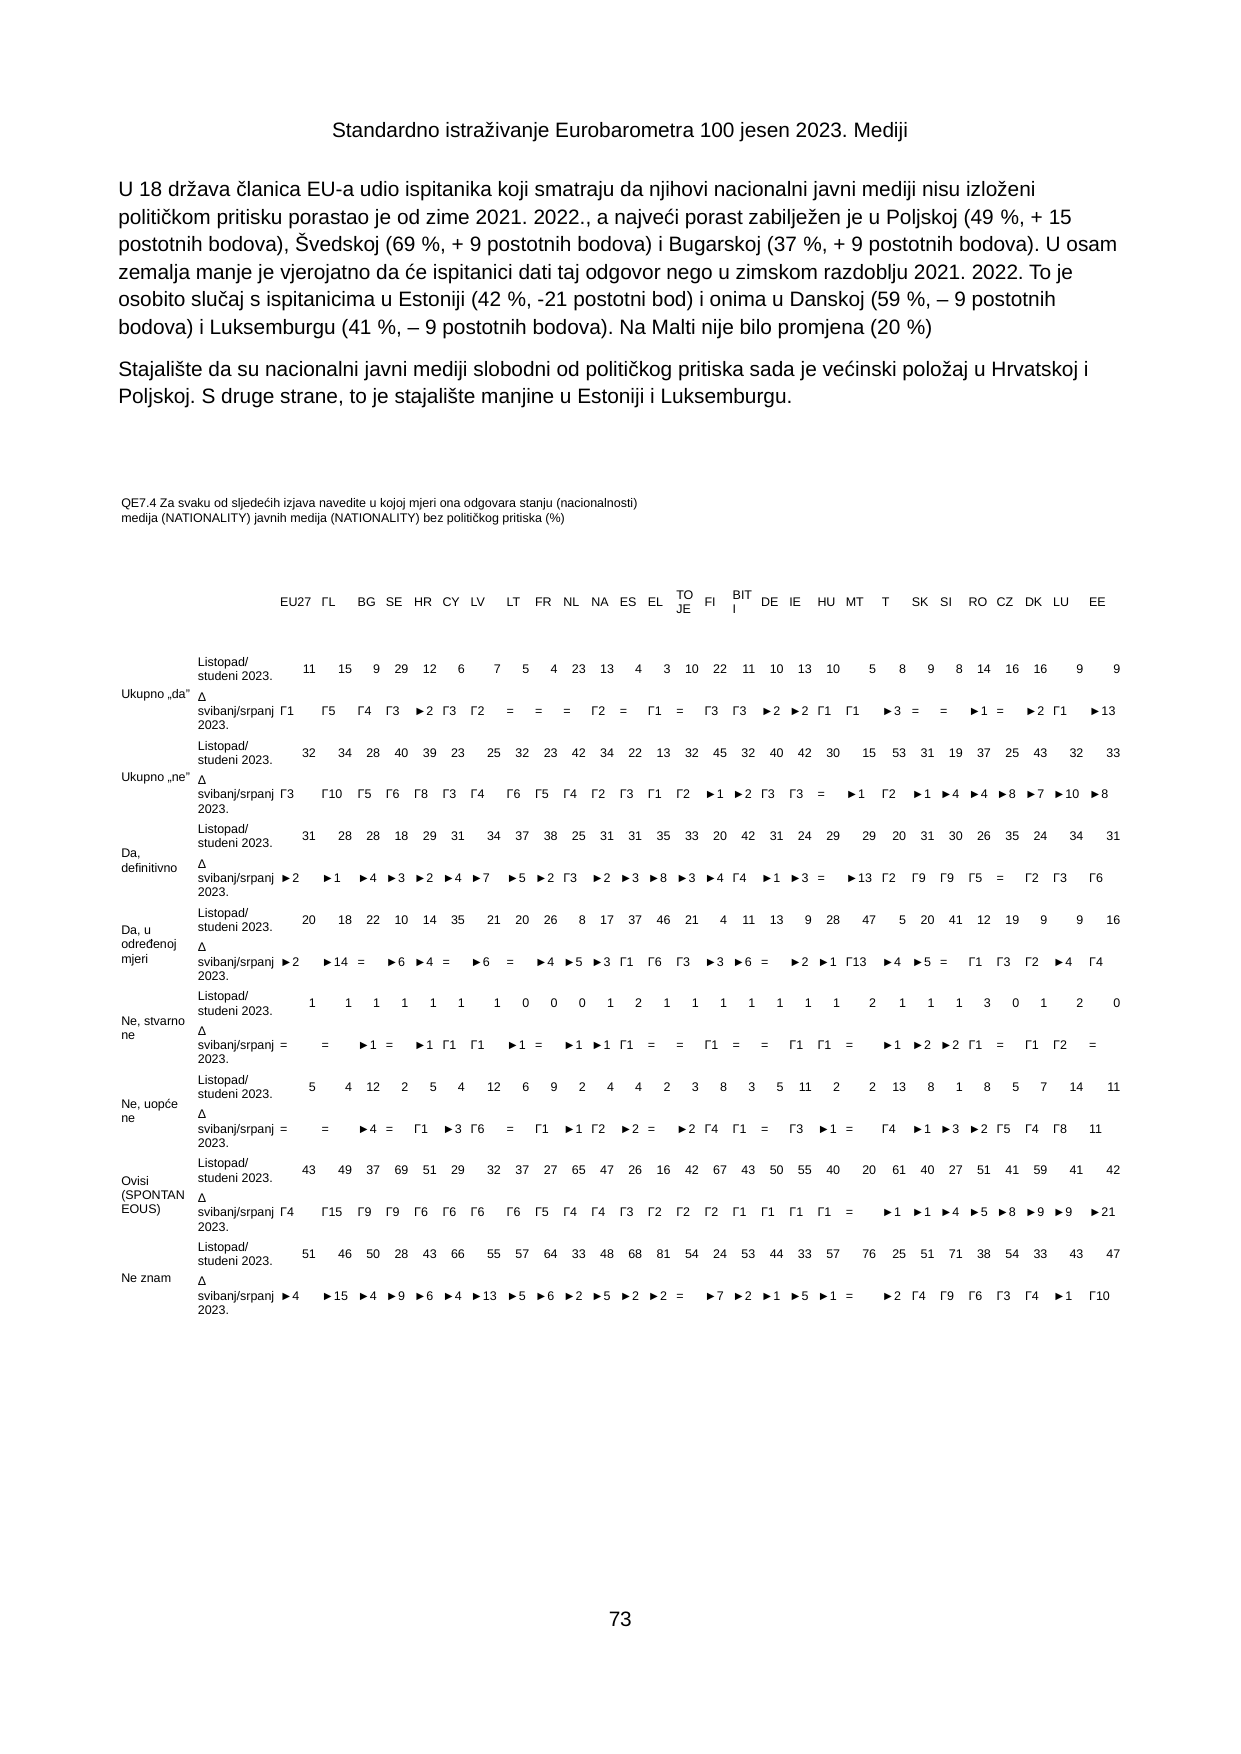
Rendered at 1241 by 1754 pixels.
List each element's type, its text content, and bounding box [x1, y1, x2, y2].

table_header [645, 468, 673, 552]
table_cell ►6 [411, 1271, 439, 1320]
table_cell Ukupno „da” [118, 652, 195, 735]
table_cell Γ1 [617, 1020, 645, 1069]
table_cell ►9 [1050, 1188, 1086, 1236]
table_cell = [843, 1188, 879, 1236]
table_cell 32 [673, 735, 701, 770]
table_cell ►5 [504, 1271, 532, 1320]
table_cell ►4 [965, 770, 993, 819]
table_cell 20 [277, 902, 318, 937]
table_cell Γ4 [560, 1188, 588, 1236]
table_cell Γ5 [994, 1104, 1022, 1153]
table_cell Δ svibanj/srpanj 2023. [195, 1188, 277, 1236]
table_cell Γ3 [383, 686, 411, 735]
table_cell CZ [994, 585, 1022, 619]
table_cell ►2 [411, 853, 439, 902]
table_cell HU [814, 585, 843, 619]
table_cell 14 [411, 902, 439, 937]
table_cell ►2 [560, 1271, 588, 1320]
table_cell ►2 [1022, 686, 1050, 735]
table_cell [1022, 552, 1050, 585]
table_cell ►3 [383, 853, 411, 902]
table_cell 11 [1086, 1069, 1123, 1104]
table_cell ►21 [1086, 1188, 1123, 1236]
table_cell ►9 [1022, 1188, 1050, 1236]
table_cell = [277, 1104, 318, 1153]
table_cell = [758, 1104, 786, 1153]
table_cell 5 [994, 1069, 1022, 1104]
table_cell ►3 [673, 853, 701, 902]
table_cell 22 [617, 735, 645, 770]
table_cell 18 [383, 819, 411, 853]
table_cell 4 [617, 652, 645, 686]
table_cell ►1 [758, 853, 786, 902]
table_cell [468, 552, 503, 585]
table_cell 32 [277, 735, 318, 770]
table_cell 3 [645, 652, 673, 686]
table_cell 15 [843, 735, 879, 770]
table_cell 29 [411, 819, 439, 853]
table_cell 55 [786, 1153, 814, 1187]
table_cell [1022, 619, 1050, 652]
table_cell = [355, 937, 383, 986]
table_cell Γ9 [937, 1271, 965, 1320]
table_cell 42 [786, 735, 814, 770]
table_cell ►4 [355, 1104, 383, 1153]
table_cell 42 [730, 819, 758, 853]
table_cell ►1 [560, 1104, 588, 1153]
table_cell 42 [1086, 1153, 1123, 1187]
table_cell 12 [355, 1069, 383, 1104]
table_cell 33 [786, 1236, 814, 1271]
table_cell ►1 [879, 1020, 909, 1069]
table_cell [937, 552, 965, 585]
table_cell 37 [965, 735, 993, 770]
table_cell 9 [532, 1069, 560, 1104]
table_cell Δ svibanj/srpanj 2023. [195, 1104, 277, 1153]
table_cell = [532, 686, 560, 735]
table_cell 43 [1022, 735, 1050, 770]
table_cell Γ3 [439, 686, 467, 735]
table_cell 2 [843, 986, 879, 1020]
table_cell = [994, 686, 1022, 735]
table_cell 26 [617, 1153, 645, 1187]
table_header [965, 468, 993, 552]
table_cell Γ4 [468, 770, 503, 819]
table_cell 35 [645, 819, 673, 853]
table_cell ►2 [673, 1104, 701, 1153]
table_cell 25 [879, 1236, 909, 1271]
table_cell 8 [909, 1069, 937, 1104]
table_cell MT [843, 585, 879, 619]
table_cell [355, 619, 383, 652]
table_cell ►4 [439, 853, 467, 902]
table_cell DK [1022, 585, 1050, 619]
table_cell 20 [843, 1153, 879, 1187]
table_cell [701, 619, 729, 652]
table_cell Γ1 [439, 1020, 467, 1069]
table_cell = [843, 1271, 879, 1320]
table_cell Γ1 [965, 1020, 993, 1069]
table_cell Γ3 [994, 937, 1022, 986]
table_cell ►2 [786, 686, 814, 735]
table_cell 34 [319, 735, 354, 770]
table_cell [617, 552, 645, 585]
table_cell = [673, 1020, 701, 1069]
table_cell = [758, 1020, 786, 1069]
text Stajalište da su nacionalni javni mediji slobodni od političkog pritiska sada je većinski položaj u Hrvatskoj i Poljskoj. S druge strane, to je stajalište manjine u Estoniji i Luksemburgu. [118, 357, 1122, 408]
table_cell 12 [468, 1069, 503, 1104]
table_cell 4 [532, 652, 560, 686]
table_cell ►5 [909, 937, 937, 986]
table_header [994, 468, 1022, 552]
table_cell [843, 552, 879, 585]
table_cell = [937, 937, 965, 986]
table_cell Γ5 [532, 770, 560, 819]
table_cell 10 [383, 902, 411, 937]
table_cell Δ svibanj/srpanj 2023. [195, 1020, 277, 1069]
table_cell ►10 [1050, 770, 1086, 819]
table_cell 1 [355, 986, 383, 1020]
table_cell LU [1050, 585, 1086, 619]
table_cell ►4 [701, 853, 729, 902]
table_cell ES [617, 585, 645, 619]
table_cell Γ4 [909, 1271, 937, 1320]
table_cell Γ1 [617, 937, 645, 986]
table_cell 2 [814, 1069, 843, 1104]
table_cell 32 [468, 1153, 503, 1187]
table_cell [560, 552, 588, 585]
table_cell Γ2 [588, 1104, 617, 1153]
table_cell Listopad/studeni 2023. [195, 986, 277, 1020]
table_cell = [937, 686, 965, 735]
table_cell ►9 [383, 1271, 411, 1320]
table_cell DE [758, 585, 786, 619]
table_cell Δ svibanj/srpanj 2023. [195, 937, 277, 986]
table_cell 8 [965, 1069, 993, 1104]
table_cell ►5 [965, 1188, 993, 1236]
table_cell Γ2 [645, 1188, 673, 1236]
table_cell 1 [814, 986, 843, 1020]
table_cell Ne, stvarno ne [118, 986, 195, 1069]
table_cell 21 [468, 902, 503, 937]
table_cell = [532, 1020, 560, 1069]
table_cell ►3 [786, 853, 814, 902]
table_cell 5 [277, 1069, 318, 1104]
table_cell ►2 [730, 1271, 758, 1320]
table_cell 28 [319, 819, 354, 853]
table_cell 51 [965, 1153, 993, 1187]
table_cell [439, 552, 467, 585]
table_cell 35 [439, 902, 467, 937]
table_cell Γ3 [730, 686, 758, 735]
table_cell 51 [411, 1153, 439, 1187]
table_cell Γ1 [1050, 686, 1086, 735]
table_cell Γ4 [588, 1188, 617, 1236]
table_cell Listopad/studeni 2023. [195, 1236, 277, 1271]
table_cell Γ3 [701, 686, 729, 735]
table_cell Δ svibanj/srpanj 2023. [195, 770, 277, 819]
table_cell ►1 [814, 1104, 843, 1153]
table_cell ►7 [1022, 770, 1050, 819]
table_cell ►5 [786, 1271, 814, 1320]
table_cell 20 [879, 819, 909, 853]
table_cell 25 [994, 735, 1022, 770]
table_cell [355, 552, 383, 585]
table_cell 21 [673, 902, 701, 937]
table_cell ►2 [758, 686, 786, 735]
table_cell [673, 552, 701, 585]
table_cell Γ3 [617, 770, 645, 819]
table_cell Ne, uopće ne [118, 1069, 195, 1153]
table_cell 1 [701, 986, 729, 1020]
table_cell 38 [965, 1236, 993, 1271]
table_cell 43 [277, 1153, 318, 1187]
table_cell ►1 [504, 1020, 532, 1069]
table_cell ►4 [277, 1271, 318, 1320]
table_cell Γ6 [468, 1188, 503, 1236]
table_cell ►4 [439, 1271, 467, 1320]
table_cell Listopad/studeni 2023. [195, 735, 277, 770]
table_cell 8 [879, 652, 909, 686]
table_cell RO [965, 585, 993, 619]
table_cell 34 [468, 819, 503, 853]
table_cell ►2 [937, 1020, 965, 1069]
table_cell ►1 [814, 1271, 843, 1320]
table_cell Γ1 [730, 1104, 758, 1153]
table_cell Γ6 [1086, 853, 1123, 902]
table_cell 19 [994, 902, 1022, 937]
table_cell 53 [879, 735, 909, 770]
table_cell 34 [588, 735, 617, 770]
table_cell = [758, 937, 786, 986]
table_cell 51 [277, 1236, 318, 1271]
table_cell 2 [383, 1069, 411, 1104]
table_cell 65 [560, 1153, 588, 1187]
table_cell [645, 552, 673, 585]
table_cell = [994, 853, 1022, 902]
table_cell Γ2 [468, 686, 503, 735]
table_cell Γ6 [439, 1188, 467, 1236]
table_cell ►1 [701, 770, 729, 819]
table_cell [786, 552, 814, 585]
table_cell 30 [937, 819, 965, 853]
table_cell 27 [937, 1153, 965, 1187]
table_cell 3 [965, 986, 993, 1020]
table_cell NL [560, 585, 588, 619]
table_cell ►1 [814, 937, 843, 986]
table_cell = [843, 1020, 879, 1069]
table_cell Γ3 [673, 937, 701, 986]
table_cell [118, 619, 195, 652]
table_cell 28 [814, 902, 843, 937]
table_cell Γ3 [617, 1188, 645, 1236]
table_cell Da, u određenoj mjeri [118, 902, 195, 986]
table_cell ►2 [786, 937, 814, 986]
table_cell IE [786, 585, 814, 619]
table_cell Listopad/studeni 2023. [195, 652, 277, 686]
table_cell 8 [937, 652, 965, 686]
table_cell ►15 [319, 1271, 354, 1320]
table_cell = [277, 1020, 318, 1069]
table_cell Γ2 [1022, 853, 1050, 902]
table_cell 11 [786, 1069, 814, 1104]
table_cell ►2 [617, 1104, 645, 1153]
table_cell [965, 619, 993, 652]
table_cell Γ6 [411, 1188, 439, 1236]
table_cell = [504, 686, 532, 735]
table_cell ►5 [560, 937, 588, 986]
table_cell 31 [277, 819, 318, 853]
table_cell [701, 552, 729, 585]
table_cell Γ4 [1022, 1104, 1050, 1153]
table_cell 29 [843, 819, 879, 853]
table_cell 23 [439, 735, 467, 770]
table_cell Γ1 [758, 1188, 786, 1236]
table_cell = [673, 1271, 701, 1320]
table_cell = [439, 937, 467, 986]
table_cell [879, 619, 909, 652]
table_cell HR [411, 585, 439, 619]
table_cell 9 [1050, 902, 1086, 937]
table_cell 4 [588, 1069, 617, 1104]
table_cell Γ1 [814, 1020, 843, 1069]
table_cell 81 [645, 1236, 673, 1271]
table_cell 33 [560, 1236, 588, 1271]
table_cell Γ1 [645, 770, 673, 819]
table_cell 49 [319, 1153, 354, 1187]
table_cell Γ3 [786, 1104, 814, 1153]
table_cell 20 [909, 902, 937, 937]
table_cell Δ svibanj/srpanj 2023. [195, 1271, 277, 1320]
table_cell Δ svibanj/srpanj 2023. [195, 853, 277, 902]
table_cell [1050, 619, 1086, 652]
table_cell 26 [532, 902, 560, 937]
table_cell [383, 552, 411, 585]
table_cell 40 [758, 735, 786, 770]
table_cell Γ10 [319, 770, 354, 819]
table_cell Γ1 [1022, 1020, 1050, 1069]
table_cell Γ3 [758, 770, 786, 819]
table_cell 5 [504, 652, 532, 686]
table_cell [758, 619, 786, 652]
table_cell 54 [994, 1236, 1022, 1271]
table_cell Γ6 [383, 770, 411, 819]
table_cell 47 [588, 1153, 617, 1187]
table_cell Γ1 [701, 1020, 729, 1069]
table_cell 43 [1050, 1236, 1086, 1271]
table_cell [814, 619, 843, 652]
table_cell 31 [758, 819, 786, 853]
table_cell 5 [843, 652, 879, 686]
table_header [879, 468, 909, 552]
table_cell 20 [504, 902, 532, 937]
table_cell 29 [383, 652, 411, 686]
table_cell ►2 [277, 853, 318, 902]
table_cell Listopad/studeni 2023. [195, 819, 277, 853]
table_cell 7 [1022, 1069, 1050, 1104]
table_cell 45 [701, 735, 729, 770]
table_cell 33 [1022, 1236, 1050, 1271]
table_cell = [383, 1104, 411, 1153]
table_cell = [814, 853, 843, 902]
table_cell 1 [383, 986, 411, 1020]
table_cell Γ2 [1022, 937, 1050, 986]
table_cell = [560, 686, 588, 735]
table_cell [468, 619, 503, 652]
table_header [701, 468, 729, 552]
table_cell 40 [909, 1153, 937, 1187]
table_cell [843, 619, 879, 652]
table_cell 3 [730, 1069, 758, 1104]
table_cell [383, 619, 411, 652]
table_cell EU27 [277, 585, 318, 619]
table_cell 2 [843, 1069, 879, 1104]
table_cell ►3 [439, 1104, 467, 1153]
table_cell 31 [617, 819, 645, 853]
table_cell ►2 [617, 1271, 645, 1320]
table_cell 25 [560, 819, 588, 853]
table_cell 32 [730, 735, 758, 770]
table_cell 28 [383, 1236, 411, 1271]
table_cell ►13 [1086, 686, 1123, 735]
table_cell EE [1086, 585, 1123, 619]
table_cell = [909, 686, 937, 735]
table_header [814, 468, 843, 552]
table_cell 5 [411, 1069, 439, 1104]
table_cell [909, 619, 937, 652]
table_cell 1 [439, 986, 467, 1020]
table_cell 28 [355, 735, 383, 770]
table_cell [673, 619, 701, 652]
table_cell 1 [786, 986, 814, 1020]
table_cell ►6 [730, 937, 758, 986]
table_cell [1086, 619, 1123, 652]
table_cell Γ2 [1050, 1020, 1086, 1069]
table_cell 4 [701, 902, 729, 937]
table_cell 1 [1022, 986, 1050, 1020]
table_cell 9 [909, 652, 937, 686]
table_cell [277, 552, 318, 585]
table_cell Listopad/studeni 2023. [195, 1153, 277, 1187]
table_cell Γ6 [504, 770, 532, 819]
table_cell 11 [1086, 1104, 1123, 1153]
table_cell Γ15 [319, 1188, 354, 1236]
table_cell 42 [560, 735, 588, 770]
table_cell Γ2 [673, 1188, 701, 1236]
table_cell [439, 619, 467, 652]
table_cell ►2 [645, 1271, 673, 1320]
table_cell 64 [532, 1236, 560, 1271]
table_cell 69 [383, 1153, 411, 1187]
table_cell Γ4 [1086, 937, 1123, 986]
table_cell [909, 552, 937, 585]
table_cell Γ6 [504, 1188, 532, 1236]
table_cell 29 [814, 819, 843, 853]
table_cell [879, 552, 909, 585]
table_cell LV [468, 585, 503, 619]
table_cell 30 [814, 735, 843, 770]
table_cell NA [588, 585, 617, 619]
table_cell Γ13 [843, 937, 879, 986]
table_cell Γ2 [879, 853, 909, 902]
table_cell 59 [1022, 1153, 1050, 1187]
table_cell 16 [645, 1153, 673, 1187]
table_cell ►1 [1050, 1271, 1086, 1320]
table_cell [965, 552, 993, 585]
table_cell [730, 619, 758, 652]
table_cell Da, definitivno [118, 819, 195, 902]
table_cell SI [937, 585, 965, 619]
table_cell 31 [909, 735, 937, 770]
table_cell 31 [909, 819, 937, 853]
table_cell 37 [355, 1153, 383, 1187]
table_header [1022, 468, 1050, 552]
table_cell ►2 [532, 853, 560, 902]
table_cell 34 [1050, 819, 1086, 853]
table_cell Γ9 [355, 1188, 383, 1236]
table_cell 13 [588, 652, 617, 686]
table_cell Γ4 [1022, 1271, 1050, 1320]
table_cell [532, 552, 560, 585]
table_cell 47 [843, 902, 879, 937]
table_cell 40 [814, 1153, 843, 1187]
table_cell ►2 [411, 686, 439, 735]
table_cell 38 [532, 819, 560, 853]
table_cell Γ5 [319, 686, 354, 735]
table_cell 23 [532, 735, 560, 770]
table_cell 1 [277, 986, 318, 1020]
table_cell 24 [701, 1236, 729, 1271]
table_cell 41 [994, 1153, 1022, 1187]
table_cell ►4 [937, 1188, 965, 1236]
table_cell [730, 552, 758, 585]
table_cell 4 [319, 1069, 354, 1104]
table_cell T [879, 585, 909, 619]
table_cell 40 [383, 735, 411, 770]
table_cell ►1 [355, 1020, 383, 1069]
table_cell ►3 [879, 686, 909, 735]
table_cell = [645, 1104, 673, 1153]
table_cell Γ2 [701, 1188, 729, 1236]
table_cell ►2 [588, 853, 617, 902]
table_cell 33 [673, 819, 701, 853]
table_cell ►2 [965, 1104, 993, 1153]
table_cell 32 [504, 735, 532, 770]
table_cell Γ2 [879, 770, 909, 819]
table_cell 4 [439, 1069, 467, 1104]
table_cell [195, 585, 277, 619]
table_cell ►4 [355, 1271, 383, 1320]
table_cell ►1 [411, 1020, 439, 1069]
table_cell 33 [1086, 735, 1123, 770]
text U 18 država članica EU-a udio ispitanika koji smatraju da njihovi nacionalni javni mediji nisu izloženi političkom pritisku porastao je od zime 2021. 2022., a najveći porast zabilježen je u Poljskoj (49 %, + 15 postotnih bodova), Švedskoj (69 %, + 9 postotnih bodova) i Bugarskoj (37 %, + 9 postotnih bodova). U osam zemalja manje je vjerojatno da će ispitanici dati taj odgovor nego u zimskom razdoblju 2021. 2022. To je osobito slučaj s ispitanicima u Estoniji (42 %, -21 postotni bod) i onima u Danskoj (59 %, – 9 postotnih bodova) i Luksemburgu (41 %, – 9 postotnih bodova). Na Malti nije bilo promjena (20 %) [118, 177, 1122, 338]
table_cell 53 [730, 1236, 758, 1271]
table_cell ►1 [758, 1271, 786, 1320]
table_cell = [730, 1020, 758, 1069]
table_cell ►7 [701, 1271, 729, 1320]
table_cell Γ1 [965, 937, 993, 986]
table_cell [994, 552, 1022, 585]
table_cell [195, 552, 277, 585]
table_cell 5 [879, 902, 909, 937]
table_cell 10 [814, 652, 843, 686]
table_cell 0 [532, 986, 560, 1020]
table_header [937, 468, 965, 552]
table_cell Γ6 [645, 937, 673, 986]
table_cell 17 [588, 902, 617, 937]
table_cell ►1 [843, 770, 879, 819]
table_cell [994, 619, 1022, 652]
table_cell 9 [1050, 652, 1086, 686]
table_cell ►13 [843, 853, 879, 902]
table_cell = [994, 1020, 1022, 1069]
table_cell 39 [411, 735, 439, 770]
table_cell 1 [588, 986, 617, 1020]
table_cell ►14 [319, 937, 354, 986]
table_cell Γ3 [1050, 853, 1086, 902]
table_cell ►8 [994, 1188, 1022, 1236]
table_cell 47 [1086, 1236, 1123, 1271]
table_cell [1086, 552, 1123, 585]
table_cell FI [701, 585, 729, 619]
table_cell 1 [879, 986, 909, 1020]
table_cell 8 [560, 902, 588, 937]
table_cell [195, 619, 277, 652]
table_cell 0 [560, 986, 588, 1020]
table_cell 2 [1050, 986, 1086, 1020]
table_cell Γ5 [532, 1188, 560, 1236]
table_cell 11 [730, 652, 758, 686]
table_cell Γ4 [701, 1104, 729, 1153]
table_header [786, 468, 814, 552]
table_cell ►1 [909, 770, 937, 819]
table_cell 43 [411, 1236, 439, 1271]
table_header QE7.4 Za svaku od sljedećih izjava navedite u kojoj mjeri ona odgovara stanju (nacionalnosti) medija (NATIONALITY) javnih medija (NATIONALITY) bez političkog pritiska (%) [118, 468, 645, 552]
table_cell Γ4 [560, 770, 588, 819]
table_cell 37 [617, 902, 645, 937]
table_cell Γ9 [909, 853, 937, 902]
table_cell [319, 552, 354, 585]
table_cell ΓL [319, 585, 354, 619]
table_cell = [319, 1020, 354, 1069]
table_cell ►1 [879, 1188, 909, 1236]
table_cell ►1 [965, 686, 993, 735]
table_cell 41 [937, 902, 965, 937]
table_cell ►4 [411, 937, 439, 986]
table_cell 61 [879, 1153, 909, 1187]
table_cell 12 [965, 902, 993, 937]
table_cell Γ1 [786, 1020, 814, 1069]
table_cell 18 [319, 902, 354, 937]
table_cell [588, 619, 617, 652]
table_cell Γ1 [532, 1104, 560, 1153]
table_cell SE [383, 585, 411, 619]
table_cell 6 [439, 652, 467, 686]
table_cell 12 [411, 652, 439, 686]
table_cell 1 [730, 986, 758, 1020]
table_cell [758, 552, 786, 585]
table_cell 68 [617, 1236, 645, 1271]
table_cell 0 [1086, 986, 1123, 1020]
table_cell ►8 [645, 853, 673, 902]
table_cell ►2 [730, 770, 758, 819]
table_cell 1 [937, 1069, 965, 1104]
table_cell ►1 [319, 853, 354, 902]
table_cell 13 [758, 902, 786, 937]
table_cell 15 [319, 652, 354, 686]
table_cell 46 [319, 1236, 354, 1271]
table_cell ►4 [532, 937, 560, 986]
table_cell Ne znam [118, 1236, 195, 1320]
table_cell = [504, 937, 532, 986]
table_cell 0 [504, 986, 532, 1020]
table_cell 32 [1050, 735, 1086, 770]
table_cell ►6 [383, 937, 411, 986]
table_cell ►4 [879, 937, 909, 986]
table_cell 13 [879, 1069, 909, 1104]
table_cell ►5 [588, 1271, 617, 1320]
table_cell 29 [439, 1153, 467, 1187]
table_cell 20 [701, 819, 729, 853]
table_cell 66 [439, 1236, 467, 1271]
table_cell 41 [1050, 1153, 1086, 1187]
table_cell 14 [965, 652, 993, 686]
table_cell ►5 [504, 853, 532, 902]
table_cell [645, 619, 673, 652]
table_cell 1 [645, 986, 673, 1020]
table_cell Γ1 [730, 1188, 758, 1236]
table_cell Ovisi (SPONTANEOUS) [118, 1153, 195, 1236]
table_cell [411, 552, 439, 585]
table_cell CY [439, 585, 467, 619]
table_header [843, 468, 879, 552]
table_cell [786, 619, 814, 652]
table_cell 10 [758, 652, 786, 686]
table_cell [411, 619, 439, 652]
table_cell [319, 619, 354, 652]
table_cell 13 [786, 652, 814, 686]
table_cell 24 [786, 819, 814, 853]
table_cell 24 [1022, 819, 1050, 853]
table_cell Γ1 [645, 686, 673, 735]
table_cell Δ svibanj/srpanj 2023. [195, 686, 277, 735]
table_cell SK [909, 585, 937, 619]
table_cell [937, 619, 965, 652]
table_cell Γ1 [786, 1188, 814, 1236]
table_cell 16 [1022, 652, 1050, 686]
table_cell Γ4 [277, 1188, 318, 1236]
table_cell [814, 552, 843, 585]
table_cell Γ3 [786, 770, 814, 819]
table_cell 27 [532, 1153, 560, 1187]
table_cell [277, 619, 318, 652]
table_cell 48 [588, 1236, 617, 1271]
table_cell = [504, 1104, 532, 1153]
table_cell 6 [504, 1069, 532, 1104]
table_cell Γ4 [355, 686, 383, 735]
table_cell Γ3 [439, 770, 467, 819]
table_cell = [814, 770, 843, 819]
table_cell Γ5 [355, 770, 383, 819]
table_cell 8 [701, 1069, 729, 1104]
table_cell 31 [1086, 819, 1123, 853]
table_cell 25 [468, 735, 503, 770]
table_cell Γ10 [1086, 1271, 1123, 1320]
table_cell [504, 552, 532, 585]
table_cell 31 [439, 819, 467, 853]
table_cell EL [645, 585, 673, 619]
table_cell 55 [468, 1236, 503, 1271]
table_cell [118, 552, 195, 585]
table_cell ►1 [560, 1020, 588, 1069]
table_cell ►6 [468, 937, 503, 986]
table_cell 1 [758, 986, 786, 1020]
table_cell ►2 [879, 1271, 909, 1320]
table_cell = [645, 1020, 673, 1069]
table_cell 3 [673, 1069, 701, 1104]
table_cell = [1086, 1020, 1123, 1069]
table_cell Listopad/studeni 2023. [195, 1069, 277, 1104]
table_cell 4 [617, 1069, 645, 1104]
table_cell Γ1 [411, 1104, 439, 1153]
table_cell 76 [843, 1236, 879, 1271]
table_cell 42 [673, 1153, 701, 1187]
table_cell = [843, 1104, 879, 1153]
table_cell 44 [758, 1236, 786, 1271]
table_cell 13 [645, 735, 673, 770]
table_cell 1 [319, 986, 354, 1020]
table_cell ►2 [909, 1020, 937, 1069]
table_cell ►4 [1050, 937, 1086, 986]
table_cell 37 [504, 1153, 532, 1187]
table_cell ►3 [588, 937, 617, 986]
table_cell 1 [411, 986, 439, 1020]
table_cell Γ1 [814, 1188, 843, 1236]
table_cell ►6 [532, 1271, 560, 1320]
table_cell FR [532, 585, 560, 619]
table_cell Γ9 [383, 1188, 411, 1236]
table_cell 11 [730, 902, 758, 937]
table_cell Γ3 [277, 770, 318, 819]
table_cell 19 [937, 735, 965, 770]
table_cell [118, 585, 195, 619]
table_cell 26 [965, 819, 993, 853]
table_cell ►2 [277, 937, 318, 986]
table_cell 7 [468, 652, 503, 686]
table_cell 22 [701, 652, 729, 686]
table_cell 57 [504, 1236, 532, 1271]
table_cell 2 [617, 986, 645, 1020]
table_cell LT [504, 585, 532, 619]
table_cell ►1 [909, 1188, 937, 1236]
table_cell 50 [758, 1153, 786, 1187]
table_cell 1 [468, 986, 503, 1020]
table_cell Γ1 [468, 1020, 503, 1069]
table_cell 23 [560, 652, 588, 686]
table_cell [588, 552, 617, 585]
table_cell 16 [994, 652, 1022, 686]
table_cell [560, 619, 588, 652]
table_cell 46 [645, 902, 673, 937]
table_cell 2 [560, 1069, 588, 1104]
table_cell ►1 [588, 1020, 617, 1069]
table_cell Γ6 [468, 1104, 503, 1153]
table_header [1086, 468, 1123, 552]
table_cell 28 [355, 819, 383, 853]
table_cell 31 [588, 819, 617, 853]
table_cell ►8 [1086, 770, 1123, 819]
table_cell 2 [645, 1069, 673, 1104]
table_cell [1050, 552, 1086, 585]
table_cell ►4 [937, 770, 965, 819]
table_header [673, 468, 701, 552]
table_cell = [617, 686, 645, 735]
table_cell ►3 [701, 937, 729, 986]
table_cell ►3 [937, 1104, 965, 1153]
table_cell Γ2 [588, 686, 617, 735]
table_cell 1 [937, 986, 965, 1020]
table_cell [504, 619, 532, 652]
table_cell BG [355, 585, 383, 619]
table_cell [617, 619, 645, 652]
table_cell 11 [277, 652, 318, 686]
table_cell 14 [1050, 1069, 1086, 1104]
table_cell 9 [355, 652, 383, 686]
table_cell [532, 619, 560, 652]
table_cell Γ3 [994, 1271, 1022, 1320]
table_header [758, 468, 786, 552]
table_cell ►1 [909, 1104, 937, 1153]
table_cell Γ8 [411, 770, 439, 819]
table_cell = [383, 1020, 411, 1069]
table_cell Γ5 [965, 853, 993, 902]
table_cell Listopad/studeni 2023. [195, 902, 277, 937]
table_cell 9 [1022, 902, 1050, 937]
table_cell Ukupno „ne” [118, 735, 195, 819]
table_cell Γ8 [1050, 1104, 1086, 1153]
table_cell 37 [504, 819, 532, 853]
table_cell Γ1 [277, 686, 318, 735]
table_cell ►8 [994, 770, 1022, 819]
table_cell 43 [730, 1153, 758, 1187]
table_cell Γ4 [879, 1104, 909, 1153]
table_cell = [319, 1104, 354, 1153]
table_header [730, 468, 758, 552]
table_cell 35 [994, 819, 1022, 853]
table_cell Γ3 [560, 853, 588, 902]
table_cell Γ4 [730, 853, 758, 902]
table_header [909, 468, 937, 552]
table_cell Γ2 [588, 770, 617, 819]
table_cell Γ9 [937, 853, 965, 902]
table_cell ►7 [468, 853, 503, 902]
table_cell ►3 [617, 853, 645, 902]
table_cell Γ6 [965, 1271, 993, 1320]
table_cell 0 [994, 986, 1022, 1020]
table_cell 1 [673, 986, 701, 1020]
table_cell TO JE [673, 585, 701, 619]
table_cell 22 [355, 902, 383, 937]
table_cell 50 [355, 1236, 383, 1271]
table_cell 9 [1086, 652, 1123, 686]
table_cell ►13 [468, 1271, 503, 1320]
table_cell Γ1 [814, 686, 843, 735]
table_cell 16 [1086, 902, 1123, 937]
table_cell Γ1 [843, 686, 879, 735]
table_cell ►4 [355, 853, 383, 902]
table_cell 51 [909, 1236, 937, 1271]
table_cell 57 [814, 1236, 843, 1271]
table_cell 1 [909, 986, 937, 1020]
table_cell 9 [786, 902, 814, 937]
table_cell = [673, 686, 701, 735]
table_cell BITI [730, 585, 758, 619]
table_cell Γ2 [673, 770, 701, 819]
table_cell 5 [758, 1069, 786, 1104]
table_cell 67 [701, 1153, 729, 1187]
table_header [1050, 468, 1086, 552]
table_cell 71 [937, 1236, 965, 1271]
table_cell 54 [673, 1236, 701, 1271]
table_cell 10 [673, 652, 701, 686]
